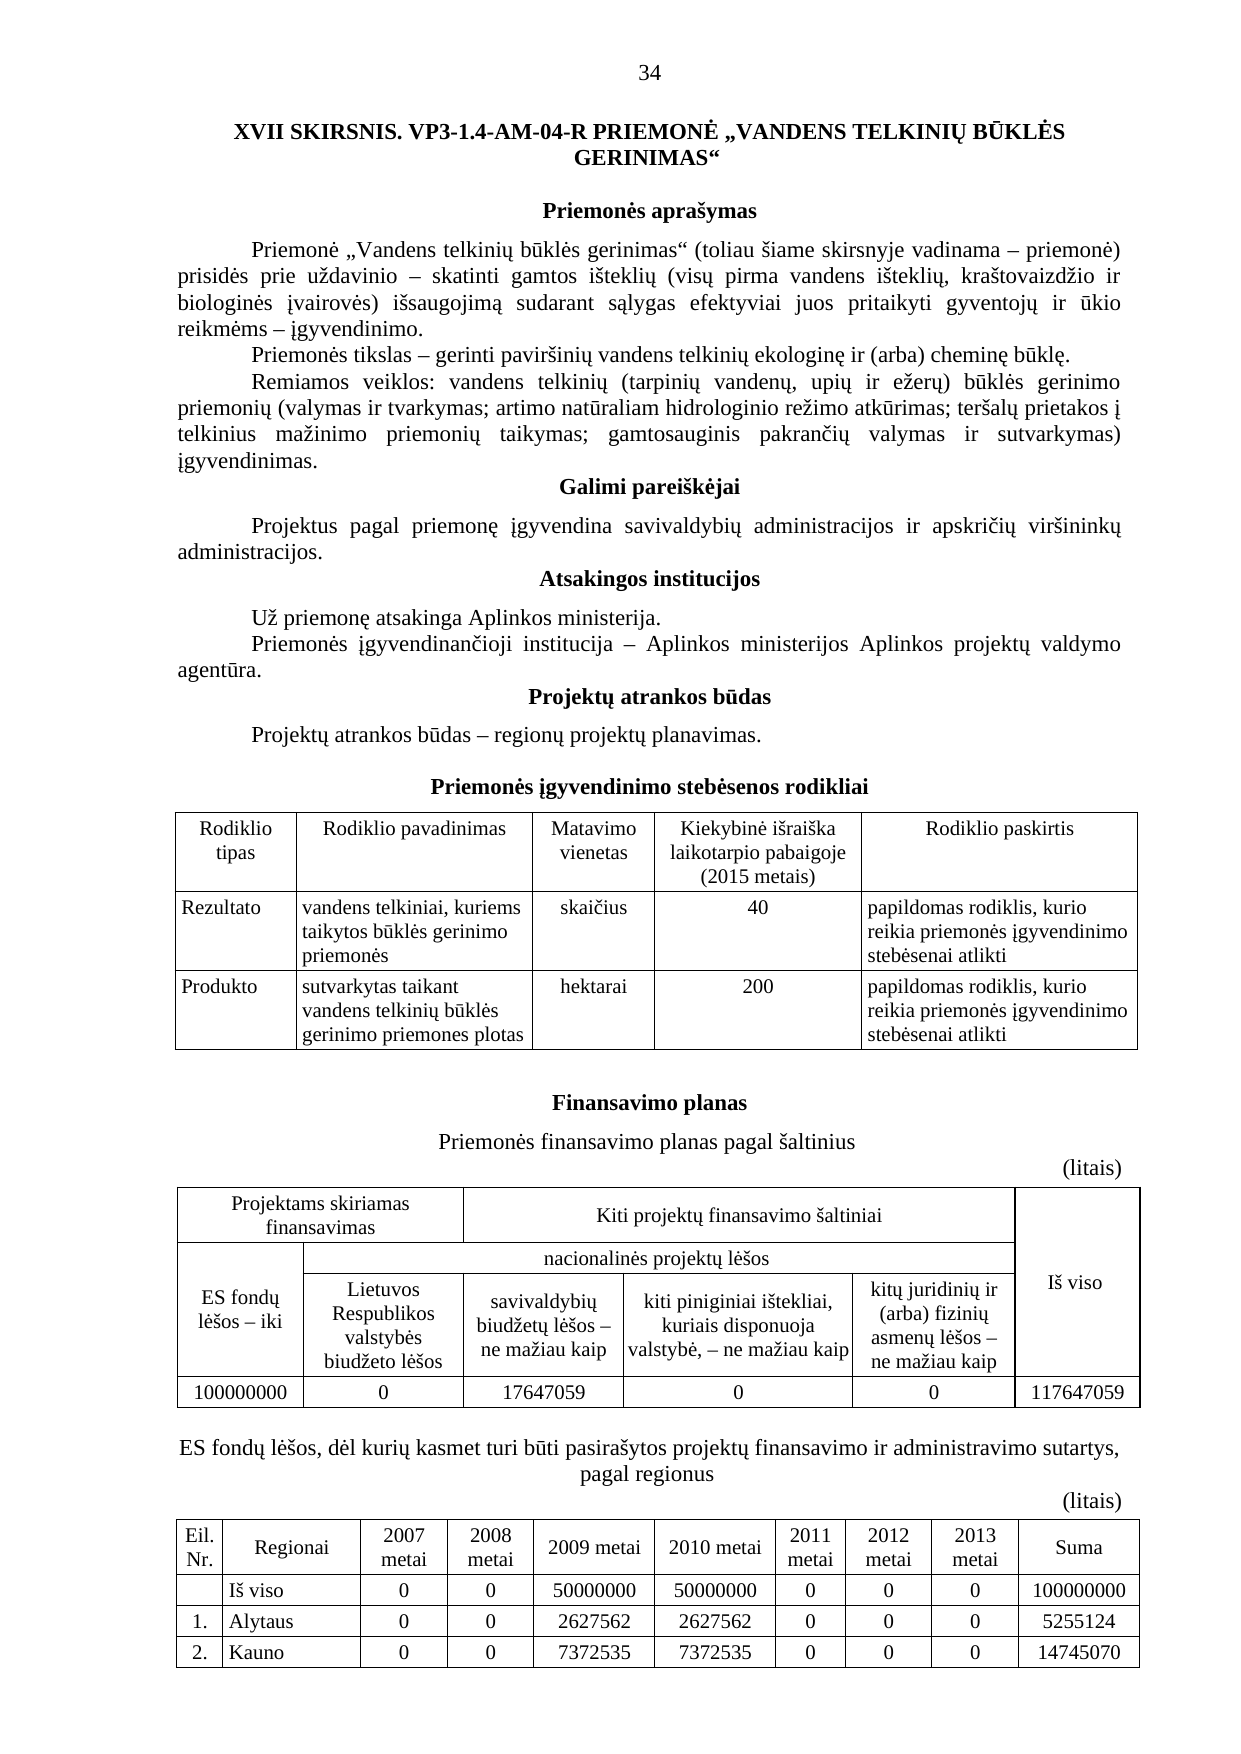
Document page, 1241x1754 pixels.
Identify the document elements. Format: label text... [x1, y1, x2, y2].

table_header 2008 metai [448, 1520, 533, 1574]
text ES fondų lėšos, dėl kurių kasmet turi būti pasirašytos projektų finansavimo ir administravimo sutartys, pagal regionus [177, 1434, 1122, 1487]
table_header 2013 metai [932, 1520, 1018, 1574]
table_cell 0 [361, 1575, 447, 1605]
text XVII SKIRSNIS. VP3-1.4-AM-04-R PRIEMONĖ „VANDENS TELKINIŲ BŪKLĖS GERINIMAS“ [177, 118, 1122, 171]
table_header Regionai [223, 1520, 360, 1574]
table_cell 5255124 [1019, 1606, 1139, 1636]
table_cell Kauno [223, 1637, 360, 1667]
table_header Projektams skiriamas finansavimas [178, 1188, 463, 1242]
table_header Kiti projektų finansavimo šaltiniai [464, 1188, 1014, 1242]
table_cell 117647059 [1016, 1377, 1139, 1407]
table_header 2010 metai [655, 1520, 775, 1574]
text Remiamos veiklos: vandens telkinių (tarpinių vandenų, upių ir ežerų) būklės gerinimo priemonių (valymas ir tvarkymas; artimo natūraliam hidrologinio režimo atkūrimas; teršalų prietakos į telkinius mažinimo priemonių taikymas; gamtosauginis pakrančių valymas ir sutvarkymas) įgyvendinimas. [177, 368, 1122, 473]
table_cell papildomas rodiklis, kurio reikia priemonės įgyvendi­nimo stebėsenai atlikti [862, 892, 1137, 970]
table_cell 0 [776, 1575, 845, 1605]
table_header Suma [1019, 1520, 1139, 1574]
table_cell nacionalinės projektų lėšos [304, 1243, 1014, 1273]
table_cell 0 [932, 1606, 1018, 1636]
table_cell 0 [448, 1606, 533, 1636]
table_cell 0 [776, 1606, 845, 1636]
table_cell 0 [776, 1637, 845, 1667]
text Priemonės aprašymas [177, 197, 1122, 223]
table_cell 50000000 [655, 1575, 775, 1605]
table_header Eil. Nr. [177, 1520, 222, 1574]
table_cell hektarai [533, 971, 654, 1049]
table_header Rodiklio paskirtis [862, 813, 1137, 891]
table_cell 14745070 [1019, 1637, 1139, 1667]
table_header 2011 metai [776, 1520, 845, 1574]
table_cell Lietuvos Respublikos valstybės biudžeto lėšos [304, 1274, 463, 1376]
table_cell kitų juridinių ir (arba) fizinių asmenų lėšos – ne mažiau kaip [853, 1274, 1014, 1376]
text Priemonės finansavimo planas pagal šaltinius [177, 1128, 1122, 1154]
text Atsakingos institucijos [177, 565, 1122, 591]
table_cell 0 [932, 1637, 1018, 1667]
table_cell 100000000 [1019, 1575, 1139, 1605]
text Finansavimo planas [177, 1089, 1122, 1115]
table_cell 0 [846, 1637, 931, 1667]
table_header 2009 metai [534, 1520, 654, 1574]
table_header 2007 metai [361, 1520, 447, 1574]
table_cell 2627562 [534, 1606, 654, 1636]
table_cell 0 [361, 1606, 447, 1636]
table_cell vandens telkiniai, kuriems taikytos būklės gerinimo priemonės [297, 892, 532, 970]
table_cell 0 [853, 1377, 1014, 1407]
table_cell sutvarkytas taikant vandens telkinių būklės gerinimo priemones plotas [297, 971, 532, 1049]
table_cell kiti piniginiai ištekliai, kuriais disponuoja valstybė, – ne mažiau kaip [624, 1274, 852, 1376]
table_cell 2. [177, 1637, 222, 1667]
table_header Iš viso [1016, 1188, 1139, 1376]
table_cell 0 [846, 1606, 931, 1636]
table_cell Iš viso [223, 1575, 360, 1605]
table_cell papildomas rodiklis, kurio reikia priemonės įgyvendi­nimo stebėsenai atlikti [862, 971, 1137, 1049]
text Projektus pagal priemonę įgyvendina savivaldybių administracijos ir apskričių viršininkų administracijos. [177, 512, 1122, 565]
text Priemonės įgyvendinimo stebėsenos rodikliai [177, 773, 1122, 799]
text Projektų atrankos būdas [177, 683, 1122, 709]
table_cell Produkto [176, 971, 296, 1049]
table_header Rodiklio pavadinimas [297, 813, 532, 891]
table_cell Alytaus [223, 1606, 360, 1636]
table_header Matavimo vienetas [533, 813, 654, 891]
table_cell 0 [846, 1575, 931, 1605]
table_cell ES fondų lėšos – iki [178, 1243, 303, 1376]
table_header Rodiklio tipas [176, 813, 296, 891]
table_cell 50000000 [534, 1575, 654, 1605]
table_cell [177, 1575, 222, 1605]
text (litais) [177, 1487, 1122, 1513]
table_header Kiekybinė išraiška laikotarpio pabaigoje (2015 metais) [655, 813, 861, 891]
table_cell 17647059 [464, 1377, 623, 1407]
table_cell 2627562 [655, 1606, 775, 1636]
table_cell 40 [655, 892, 861, 970]
table_cell 0 [448, 1575, 533, 1605]
text Priemonės tikslas – gerinti paviršinių vandens telkinių ekologinę ir (arba) cheminę būklę. [177, 341, 1122, 368]
table_cell 0 [361, 1637, 447, 1667]
table_cell skaičius [533, 892, 654, 970]
table_cell 0 [624, 1377, 852, 1407]
text (litais) [177, 1154, 1122, 1180]
text Priemonės įgyvendinančioji institucija – Aplinkos ministerijos Aplinkos projektų valdymo agentūra. [177, 630, 1122, 683]
table_cell 7372535 [655, 1637, 775, 1667]
text Galimi pareiškėjai [177, 473, 1122, 499]
table_cell 1. [177, 1606, 222, 1636]
table_cell 0 [304, 1377, 463, 1407]
table_cell savivaldybių biudžetų lėšos – ne mažiau kaip [464, 1274, 623, 1376]
table_header 2012 metai [846, 1520, 931, 1574]
table_cell 0 [448, 1637, 533, 1667]
text Priemonė „Vandens telkinių būklės gerinimas“ (toliau šiame skirsnyje vadinama – priemonė) prisidės prie uždavinio – skatinti gamtos išteklių (visų pirma vandens išteklių, kraštovaizdžio ir biologinės įvairovės) išsaugojimą sudarant sąlygas efektyviai juos pritaikyti gyventojų ir ūkio reikmėms – įgyvendinimo. [177, 236, 1122, 341]
table_cell 100000000 [178, 1377, 303, 1407]
text Projektų atrankos būdas – regionų projektų planavimas. [177, 722, 1122, 748]
text Už priemonę atsakinga Aplinkos ministerija. [177, 604, 1122, 630]
table_cell 7372535 [534, 1637, 654, 1667]
table_cell 200 [655, 971, 861, 1049]
table_cell 0 [932, 1575, 1018, 1605]
table_cell Rezultato [176, 892, 296, 970]
